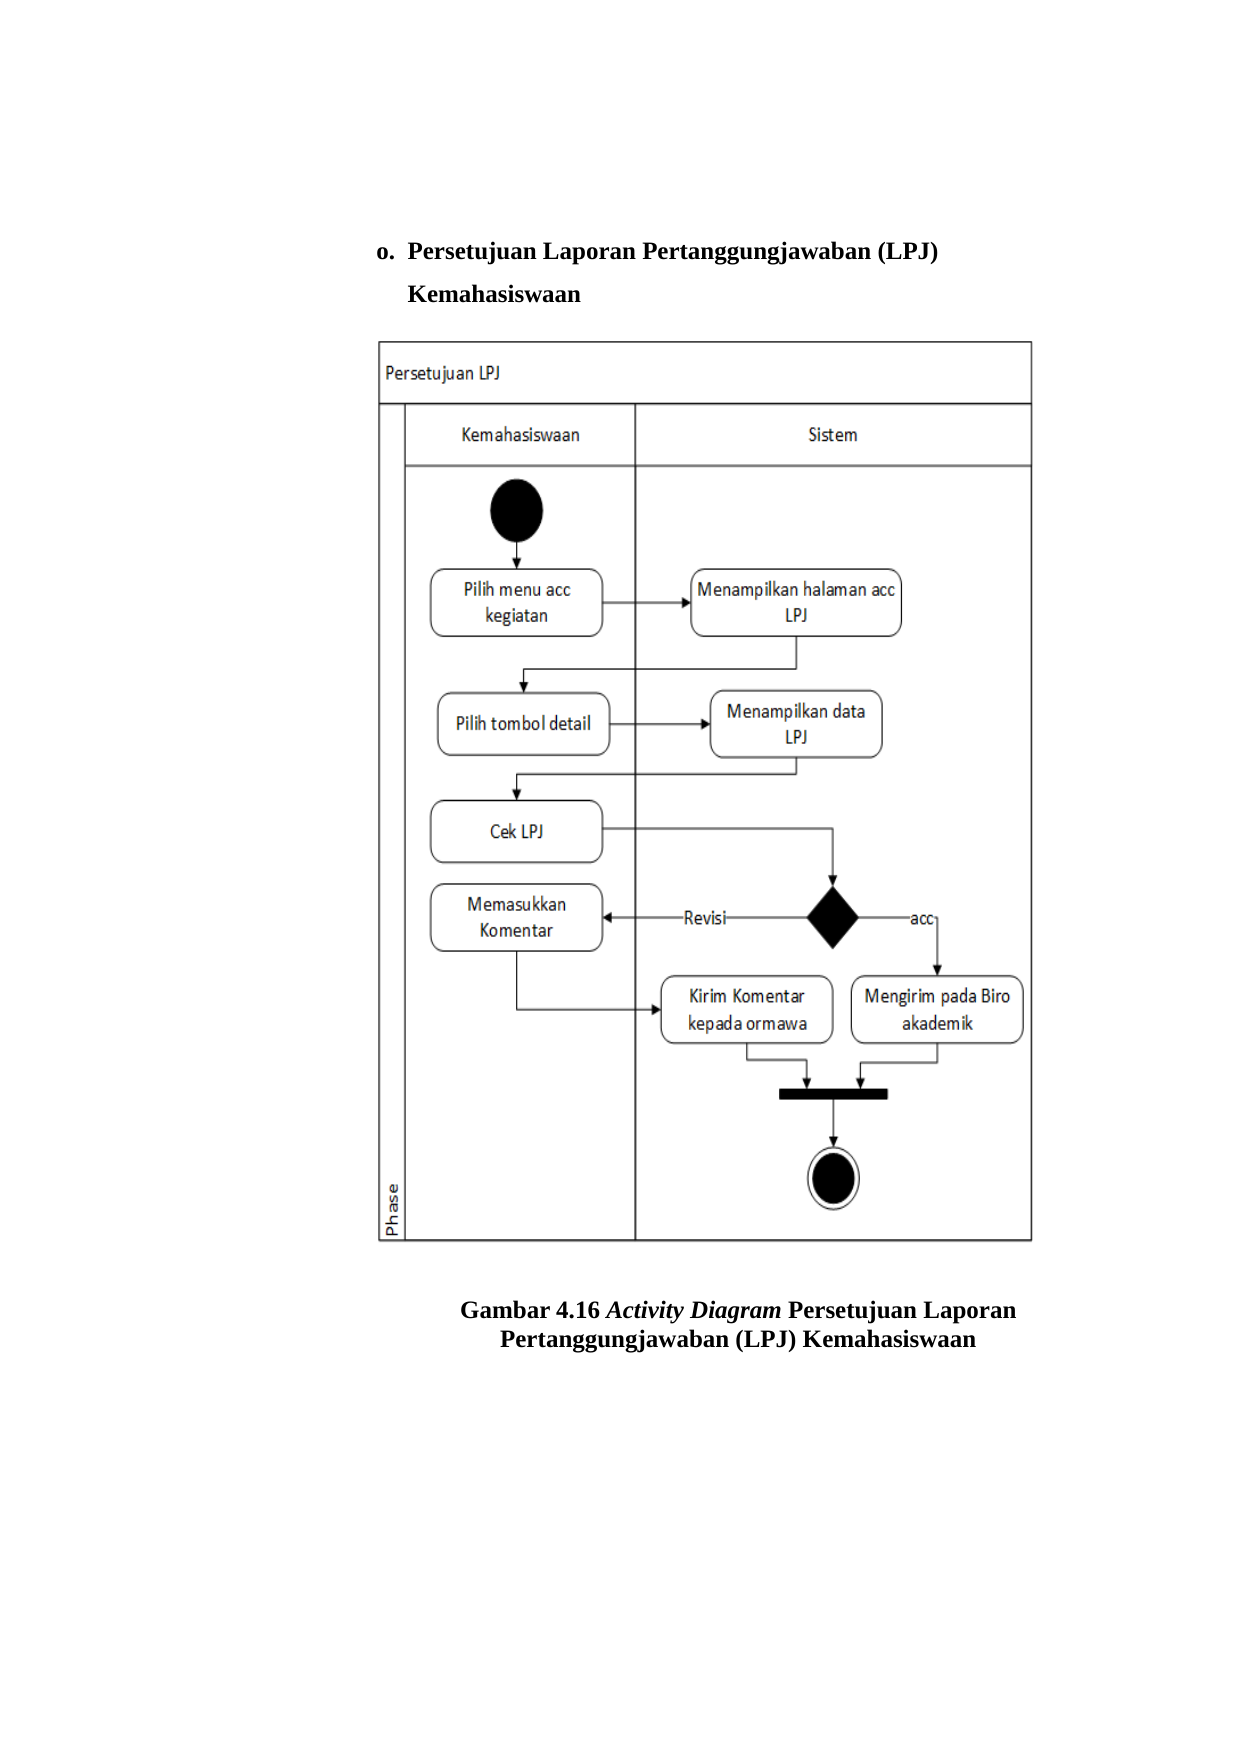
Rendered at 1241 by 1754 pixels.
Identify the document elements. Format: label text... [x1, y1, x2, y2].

text Gambar 4.16 Activity Diagram Persetujuan Laporan Pertanggungjawaban (LPJ) Kemahasiswaan [413, 1296, 1063, 1353]
list Persetujuan Laporan Pertanggungjawaban (LPJ) Kemahasiswaan [376, 236, 1063, 308]
picture [375, 340, 1033, 1249]
table_header [236, 323, 1063, 1283]
